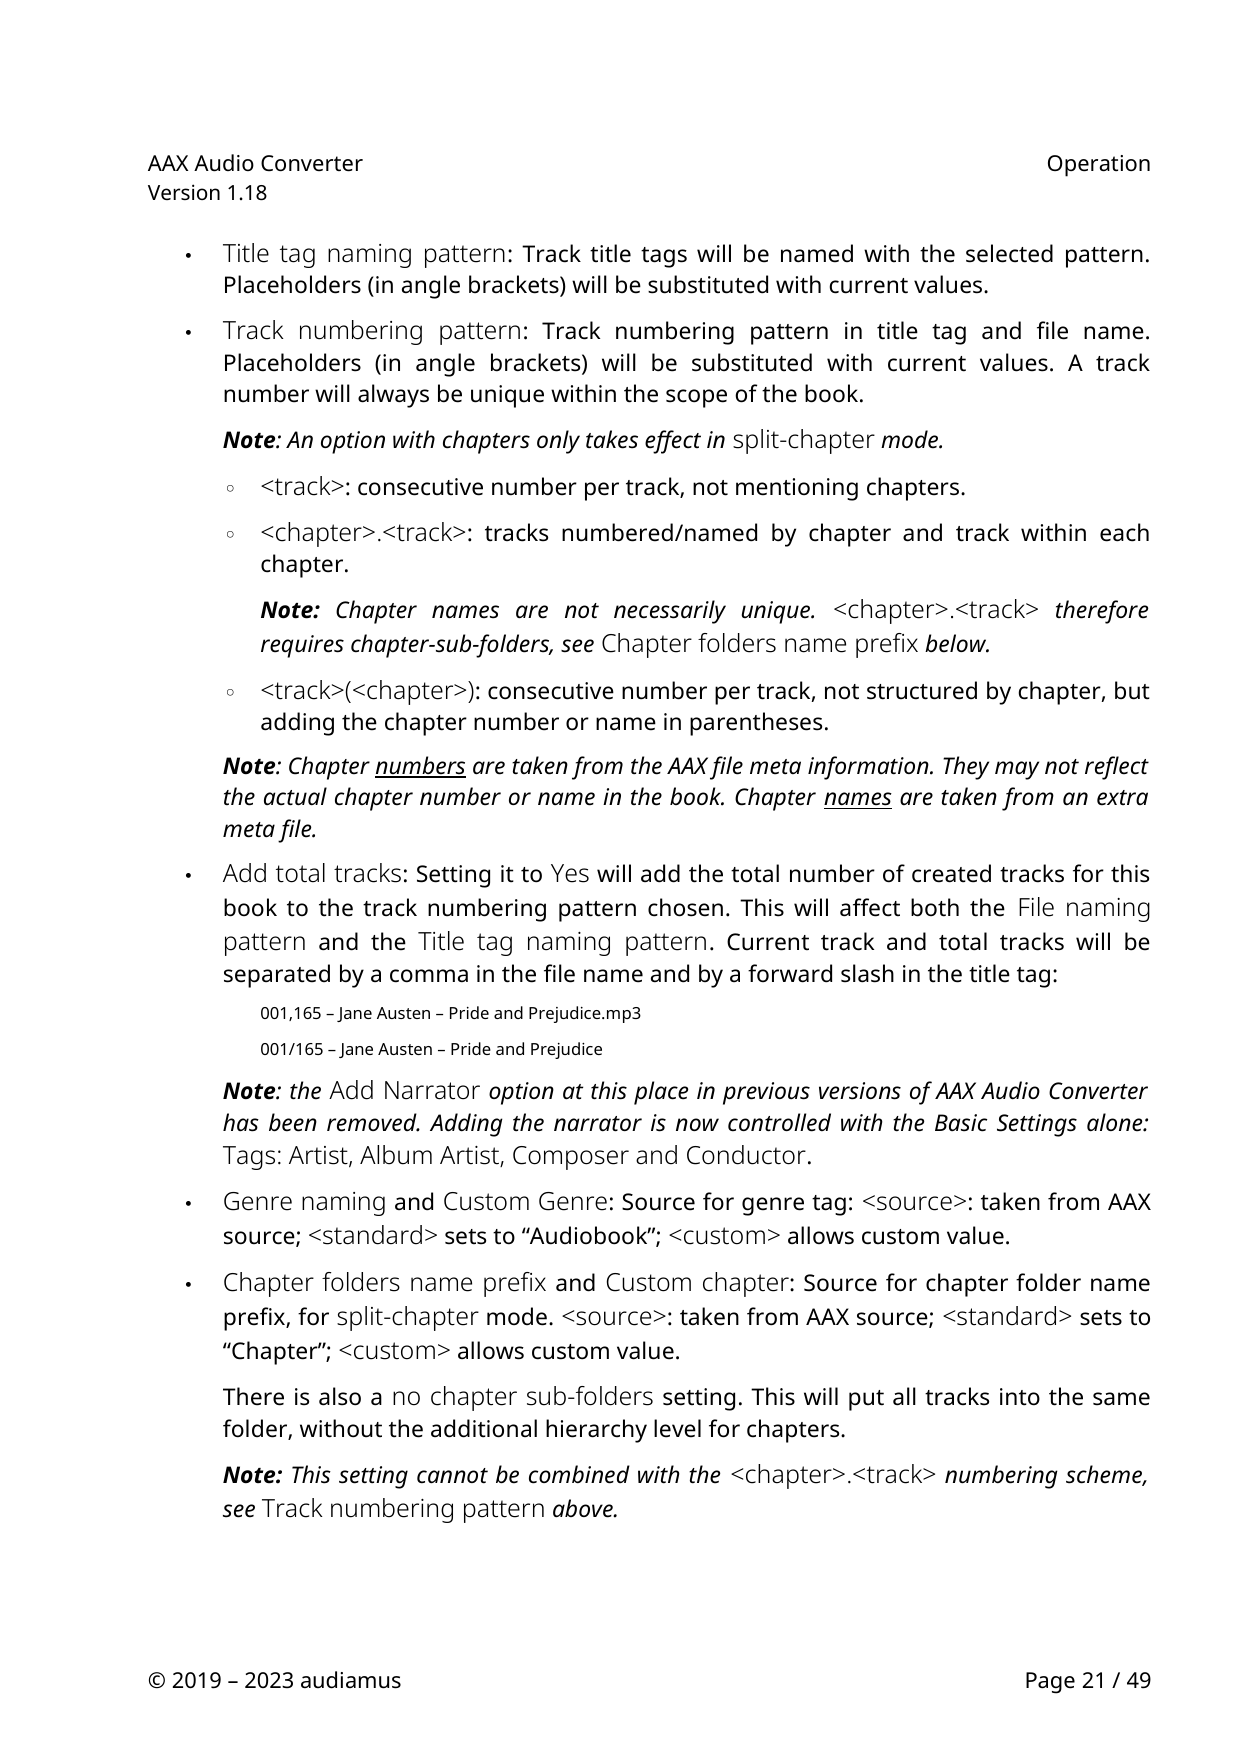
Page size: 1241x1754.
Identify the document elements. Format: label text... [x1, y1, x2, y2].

list 001/165 – Jane Austen – Pride and Prejudice [223, 1037, 1152, 1060]
list Note: Chapter numbers are taken from the AAX file meta information. They may not reflect the actual chapter number or name in the book. Chapter names are taken from an extra meta file. [185, 750, 1152, 844]
list <track>: consecutive number per track, not mentioning chapters. [223, 468, 1152, 502]
list Track numbering pattern: Track numbering pattern in title tag and file name. Placeholders (in angle brackets) will be substituted with current values. A track number will always be unique within the scope of the book. [185, 313, 1152, 409]
list There is also a no chapter sub-folders setting. This will put all tracks into the same folder, without the additional hierarchy level for chapters. [185, 1379, 1152, 1444]
list <track>(<chapter>): consecutive number per track, not structured by chapter, but adding the chapter number or name in parentheses. [223, 672, 1152, 738]
list Note: Chapter names are not necessarily unique. <chapter>.<track> therefore requires chapter-sub-folders, see Chapter folders name prefix below. [223, 592, 1152, 660]
list Title tag naming pattern: Track title tags will be named with the selected pattern. Placeholders (in angle brackets) will be substituted with current values. [185, 235, 1152, 301]
list <chapter>.<track>: tracks numbered/named by chapter and track within each chapter. [223, 514, 1152, 580]
list Add total tracks: Setting it to Yes will add the total number of created tracks for this book to the track numbering pattern chosen. This will affect both the File naming pattern and the Title tag naming pattern. Current track and total tracks will be separated by a comma in the file name and by a forward slash in the title tag: [185, 856, 1152, 989]
list Note: An option with chapters only takes effect in split-chapter mode. [185, 422, 1152, 456]
list Genre naming and Custom Genre: Source for genre tag: <source>: taken from AAX source; <standard> sets to “Audiobook”; <custom> allows custom value. [185, 1184, 1152, 1252]
list Note: the Add Narrator option at this place in previous versions of AAX Audio Converter has been removed. Adding the narrator is now controlled with the Basic Settings alone: Tags: Artist, Album Artist, Composer and Conductor. [185, 1072, 1152, 1172]
list Chapter folders name prefix and Custom chapter: Source for chapter folder name prefix, for split-chapter mode. <source>: taken from AAX source; <standard> sets to “Chapter”; <custom> allows custom value. [185, 1264, 1152, 1366]
list Note: This setting cannot be combined with the <chapter>.<track> numbering scheme, see Track numbering pattern above. [185, 1456, 1152, 1524]
list 001,165 – Jane Austen – Pride and Prejudice.mp3 [223, 1002, 1152, 1025]
